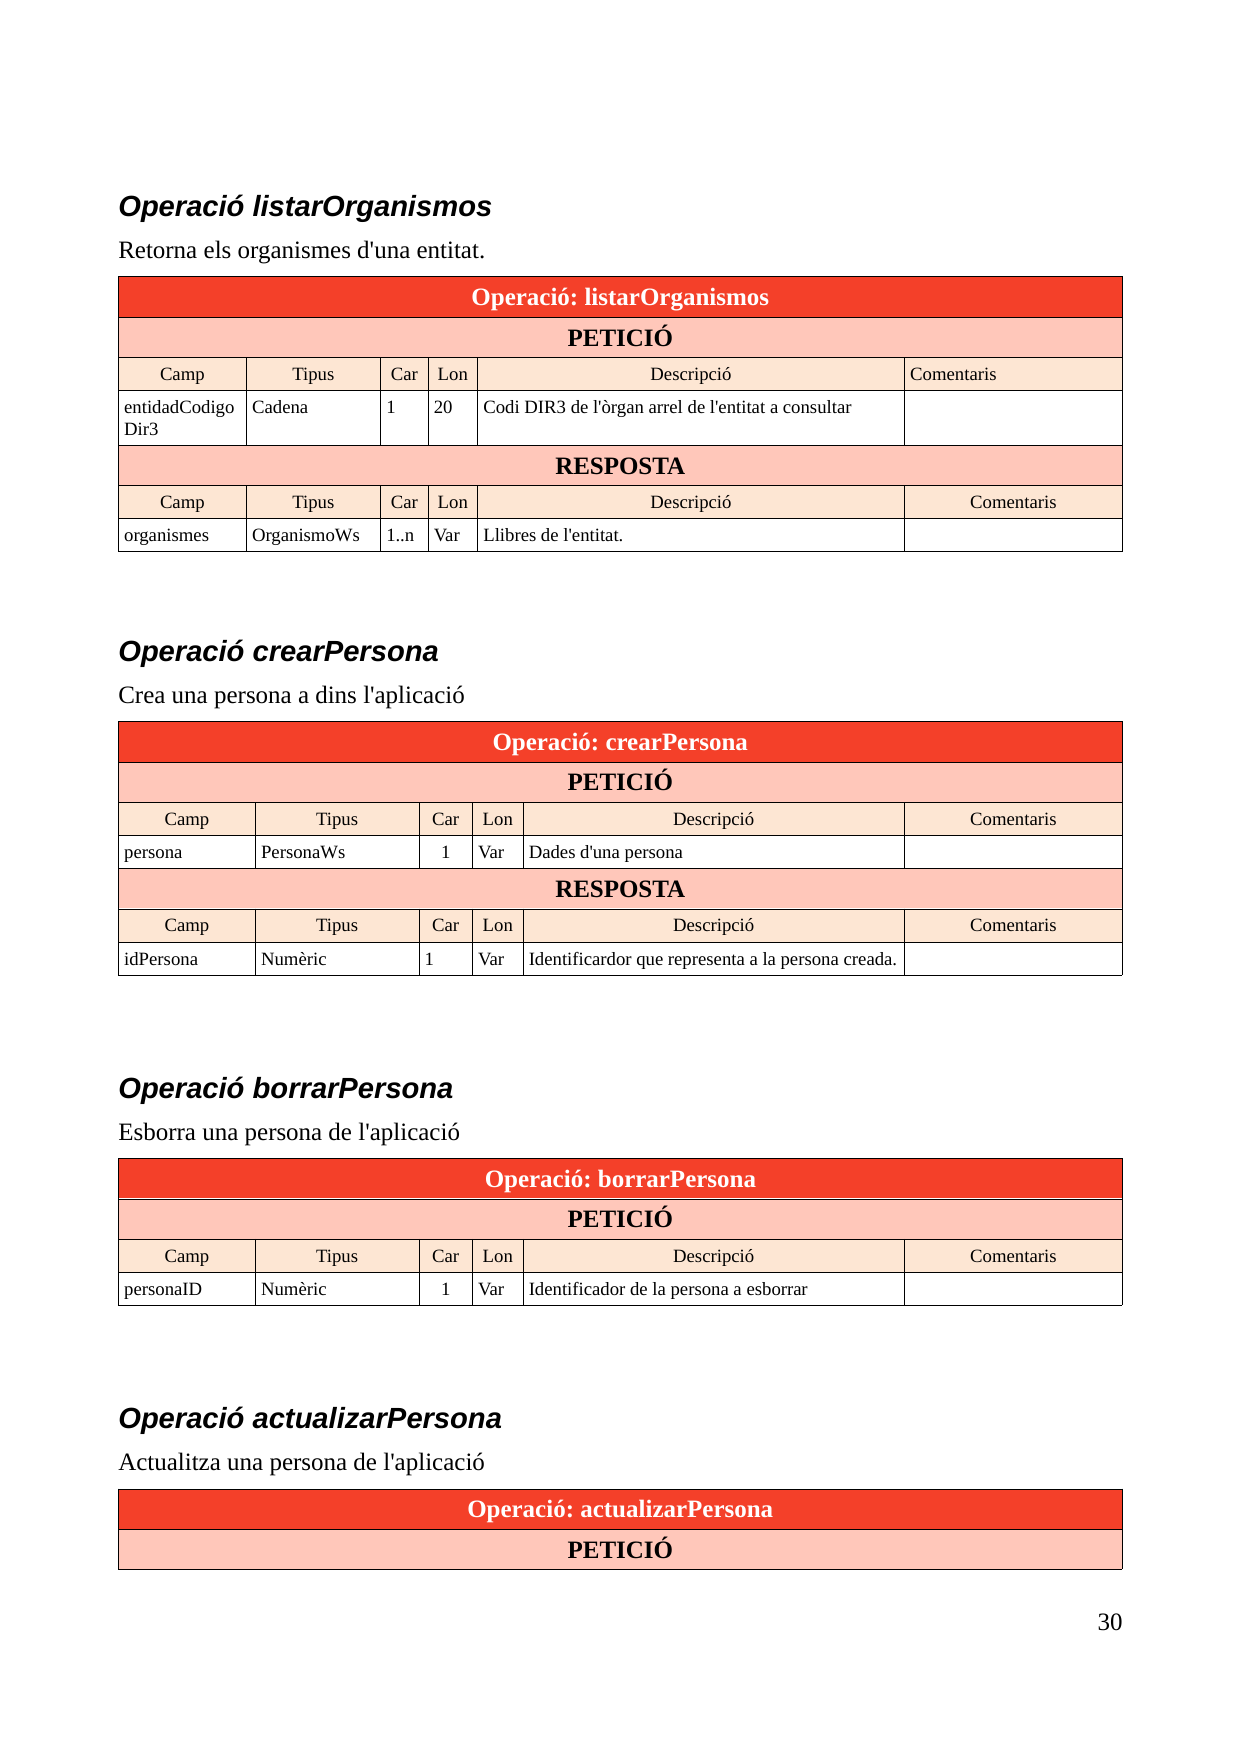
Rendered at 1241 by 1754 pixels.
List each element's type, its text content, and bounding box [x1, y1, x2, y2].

table_cell Descripció [524, 910, 904, 942]
table_cell Descripció [478, 486, 904, 518]
table_cell PersonaWs [256, 836, 419, 868]
table_cell Lon [473, 1240, 523, 1272]
table_cell Comentaris [905, 910, 1122, 942]
table_cell PETICIÓ [119, 1200, 1122, 1239]
table_cell Codi DIR3 de l'òrgan arrel de l'entitat a consultar [478, 391, 904, 445]
table_cell Car [420, 803, 472, 835]
table_cell Comentaris [905, 486, 1122, 518]
table_cell Dades d'una persona [524, 836, 904, 868]
table_cell Camp [119, 910, 255, 942]
table_cell [905, 943, 1122, 975]
subtitle Operació actualizarPersona [118, 1401, 1122, 1435]
table_cell OrganismoWs [247, 519, 380, 551]
table_cell Var [473, 943, 523, 975]
table_cell [905, 836, 1122, 868]
table_cell Var [473, 836, 523, 868]
table_cell Numèric [256, 943, 419, 975]
table_cell [905, 1273, 1122, 1305]
table_cell RESPOSTA [119, 446, 1122, 485]
table_cell Comentaris [905, 803, 1122, 835]
table_cell Lon [473, 910, 523, 942]
text Retorna els organismes d'una entitat. [118, 235, 1122, 264]
table_cell 1 [420, 836, 472, 868]
table_cell Comentaris [905, 358, 1122, 390]
table_header Operació: actualizarPersona [119, 1490, 1122, 1529]
table_cell Camp [119, 358, 246, 390]
table_cell 1 [420, 943, 472, 975]
table_cell PETICIÓ [119, 763, 1122, 802]
text Esborra una persona de l'aplicació [118, 1117, 1122, 1146]
text Crea una persona a dins l'aplicació [118, 680, 1122, 709]
table_header Operació: borrarPersona [119, 1159, 1122, 1198]
table_cell PETICIÓ [119, 1530, 1122, 1569]
table_cell Descripció [524, 1240, 904, 1272]
table_cell idPersona [119, 943, 255, 975]
table_cell Descripció [478, 358, 904, 390]
table_cell Lon [429, 486, 477, 518]
table_cell Lon [429, 358, 477, 390]
table_cell Car [381, 358, 428, 390]
table_header Operació: crearPersona [119, 722, 1122, 762]
table_cell organismes [119, 519, 246, 551]
text Actualitza una persona de l'aplicació [118, 1447, 1122, 1476]
table_cell Identificardor que representa a la persona creada. [524, 943, 904, 975]
table_cell Identificador de la persona a esborrar [524, 1273, 904, 1305]
table_cell personaID [119, 1273, 255, 1305]
table_cell Car [381, 486, 428, 518]
table_cell Numèric [256, 1273, 419, 1305]
table_cell [905, 391, 1122, 445]
subtitle Operació crearPersona [118, 634, 1122, 668]
table_cell 20 [429, 391, 477, 445]
table_cell Car [420, 910, 472, 942]
table_cell Comentaris [905, 1240, 1122, 1272]
table_cell PETICIÓ [119, 318, 1122, 357]
table_cell Var [473, 1273, 523, 1305]
table_cell Camp [119, 486, 246, 518]
subtitle Operació borrarPersona [118, 1071, 1122, 1104]
table_header Operació: listarOrganismos [119, 277, 1122, 317]
table_cell Tipus [247, 486, 380, 518]
table_cell Var [429, 519, 477, 551]
table_cell Cadena [247, 391, 380, 445]
table_cell Tipus [256, 910, 419, 942]
subtitle Operació listarOrganismos [118, 189, 1122, 223]
table_cell 1 [420, 1273, 472, 1305]
table_cell persona [119, 836, 255, 868]
table_cell entidadCodigoDir3 [119, 391, 246, 445]
table_cell Camp [119, 803, 255, 835]
table_cell Llibres de l'entitat. [478, 519, 904, 551]
table_cell Car [420, 1240, 472, 1272]
table_cell Lon [473, 803, 523, 835]
table_cell Tipus [256, 1240, 419, 1272]
table_cell [905, 519, 1122, 551]
table_cell Tipus [256, 803, 419, 835]
table_cell 1 [381, 391, 428, 445]
table_cell RESPOSTA [119, 869, 1122, 908]
table_cell Camp [119, 1240, 255, 1272]
table_cell Descripció [524, 803, 904, 835]
table_cell Tipus [247, 358, 380, 390]
table_cell 1..n [381, 519, 428, 551]
